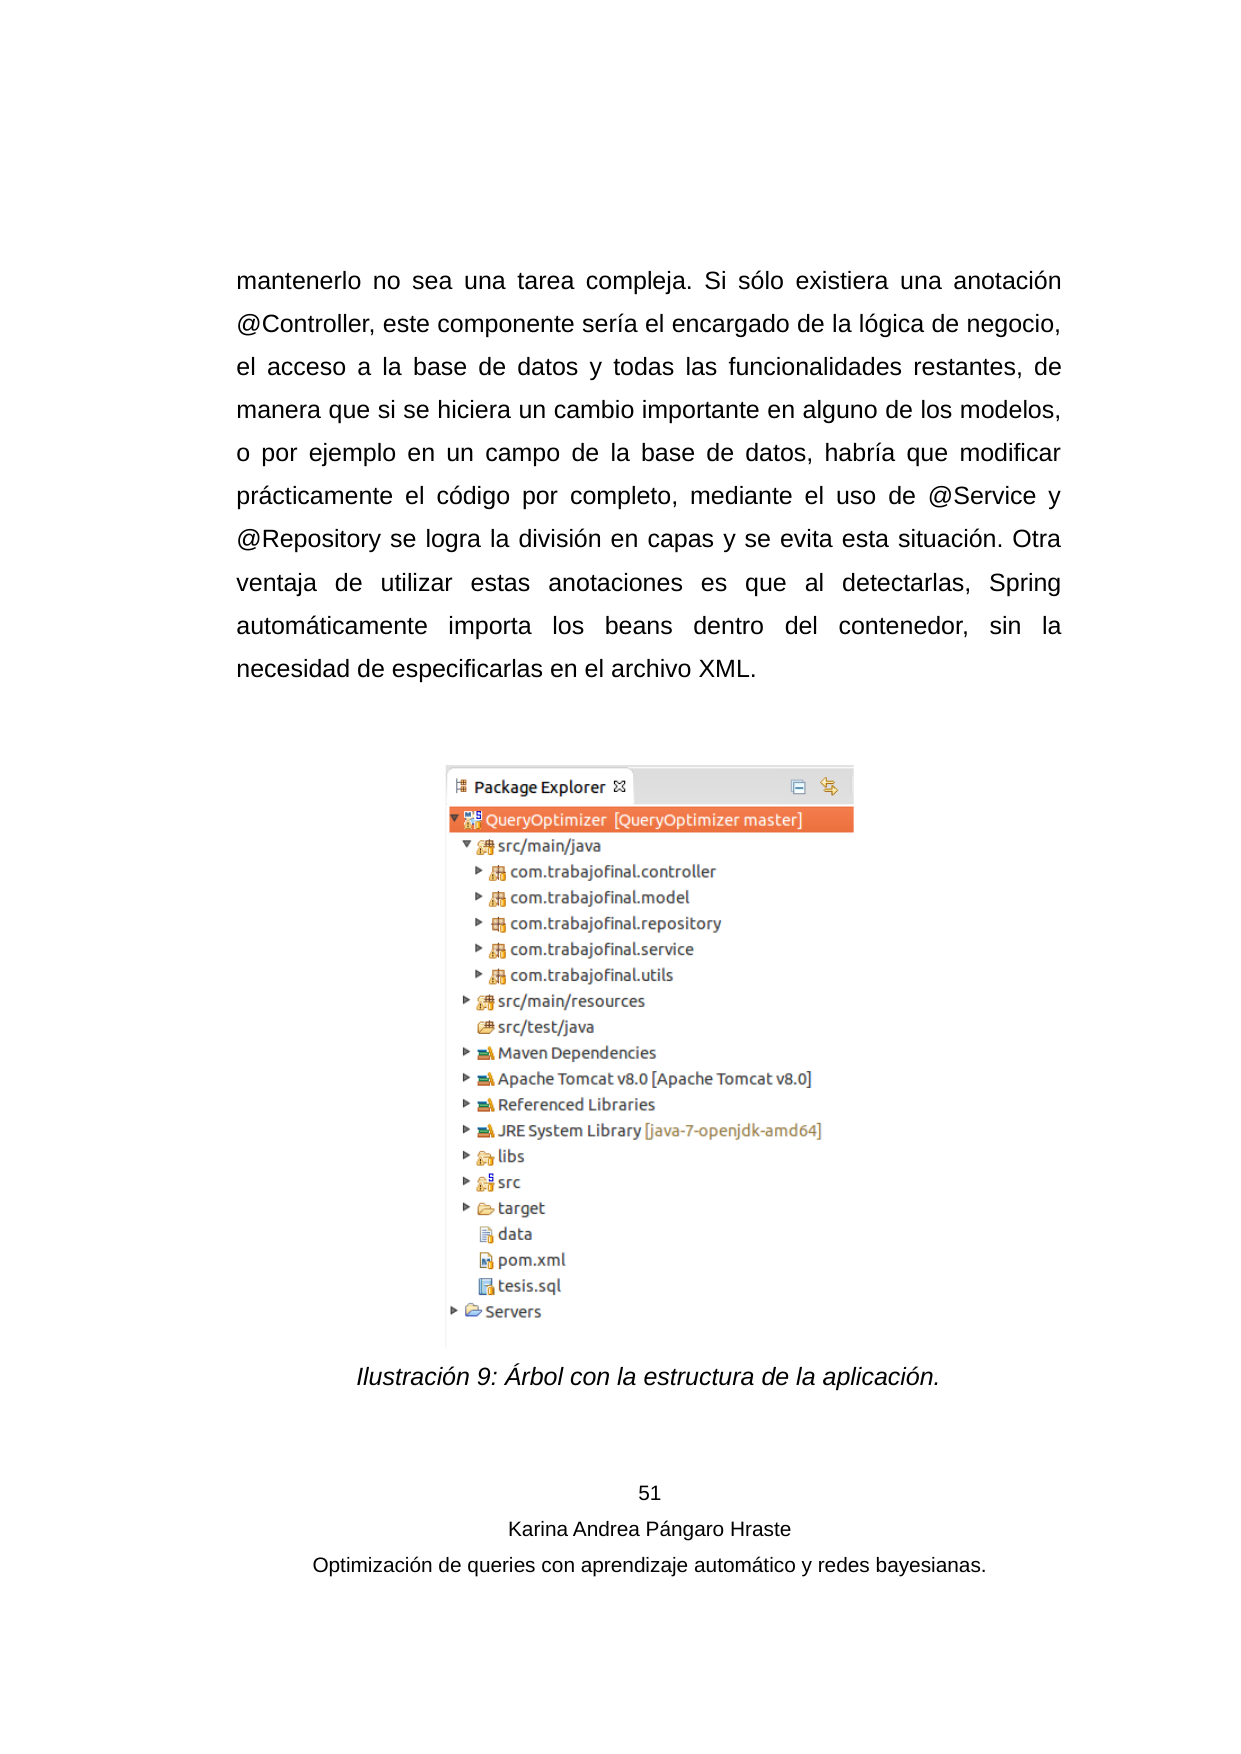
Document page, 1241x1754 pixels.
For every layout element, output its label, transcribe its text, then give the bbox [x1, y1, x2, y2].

text Ilustración 9: Árbol con la estructura de la aplicación. [236, 1348, 1063, 1390]
picture [445, 765, 854, 1348]
text mantenerlo no sea una tarea compleja. Si sólo existiera una anotación @Controller, este componente sería el encargado de la lógica de negocio, el acceso a la base de datos y todas las funcionalidades restantes, de manera que si se hiciera un cambio importante en alguno de los modelos, o por ejemplo en un campo de la base de datos, habría que modificar prácticamente el código por completo, mediante el uso de @Service y @Repository se logra la división en capas y se evita esta situación. Otra ventaja de utilizar estas anotaciones es que al detectarlas, Spring automáticamente importa los beans dentro del contenedor, sin la necesidad de especificarlas en el archivo XML. [236, 266, 1063, 683]
